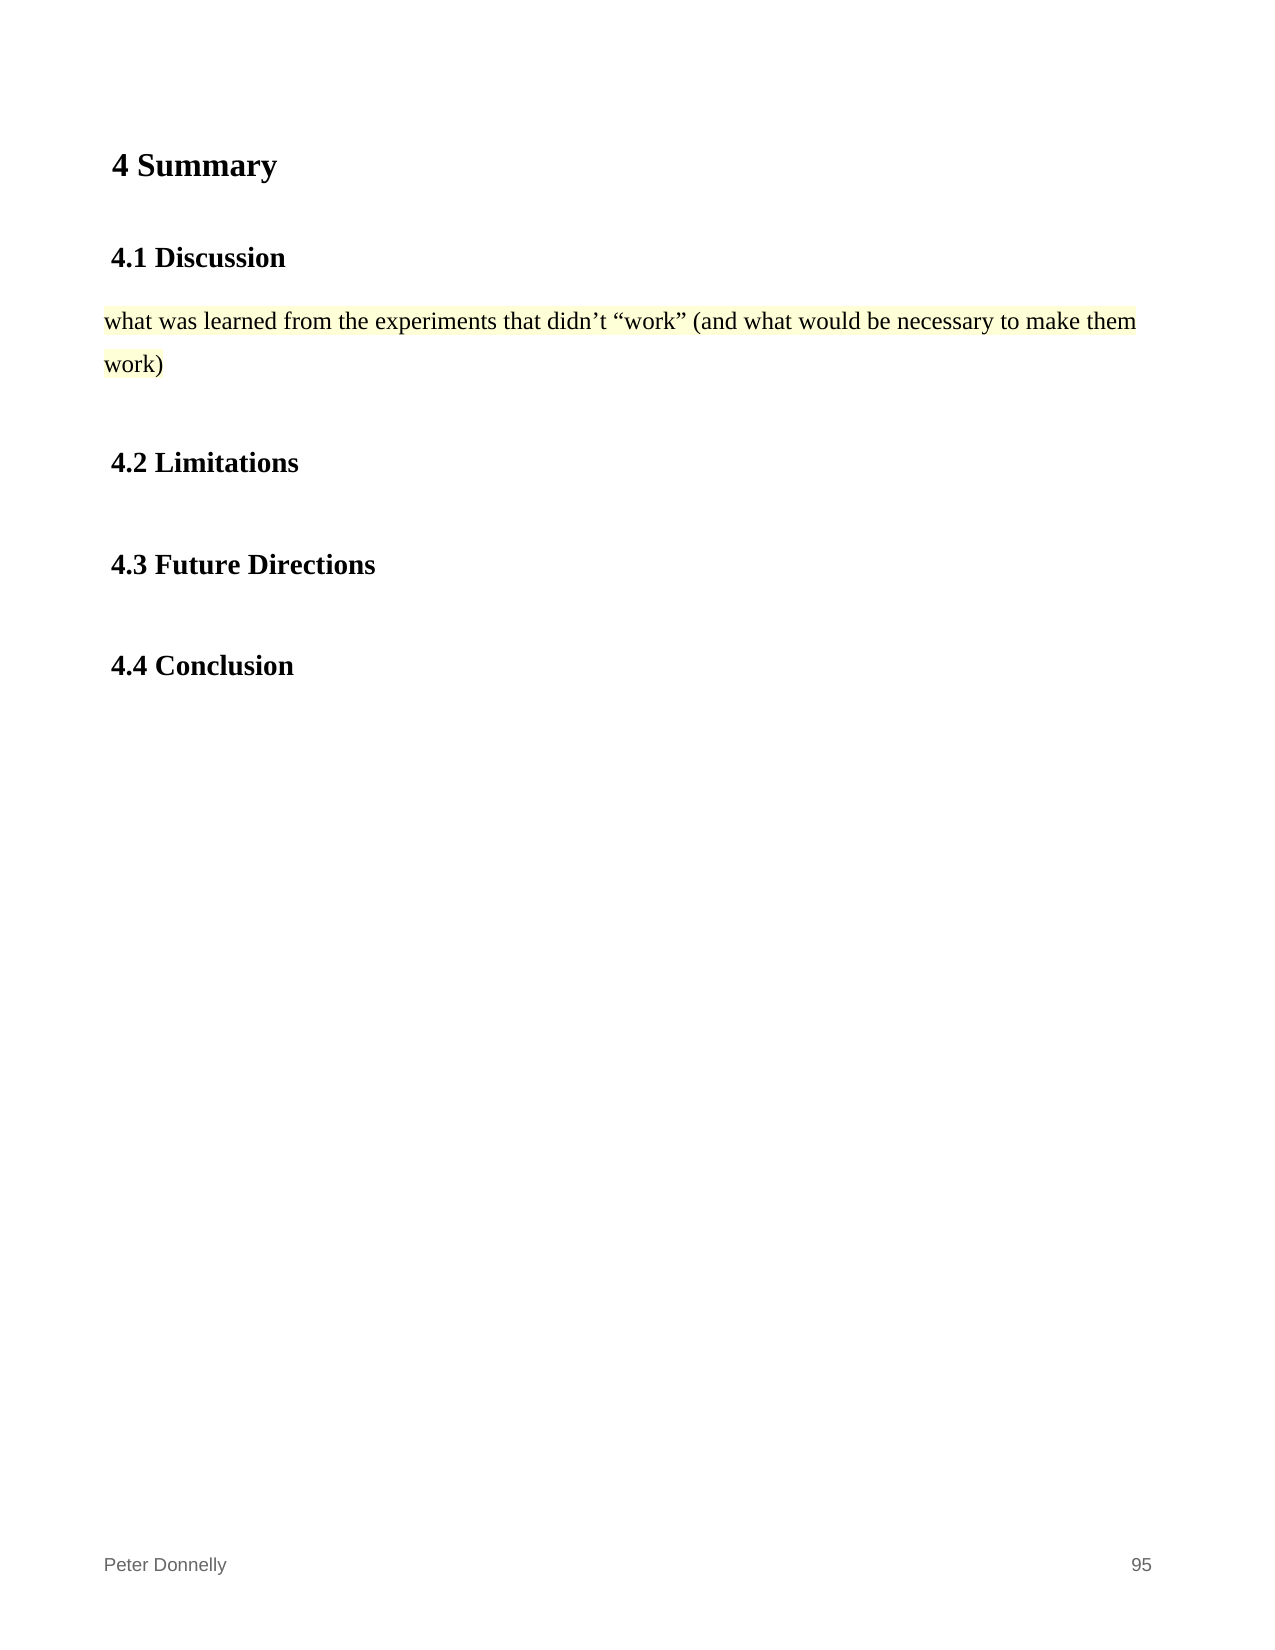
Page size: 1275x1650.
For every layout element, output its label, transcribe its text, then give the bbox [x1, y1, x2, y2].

subtitle Summary [103, 145, 1181, 183]
subtitle Discussion [103, 240, 1181, 273]
subtitle Conclusion [103, 648, 1181, 682]
subtitle Limitations [103, 445, 1181, 479]
subtitle Future Directions [103, 547, 1181, 580]
text what was learned from the experiments that didn’t “work” (and what would be necessary to make them work) [103, 306, 1181, 378]
